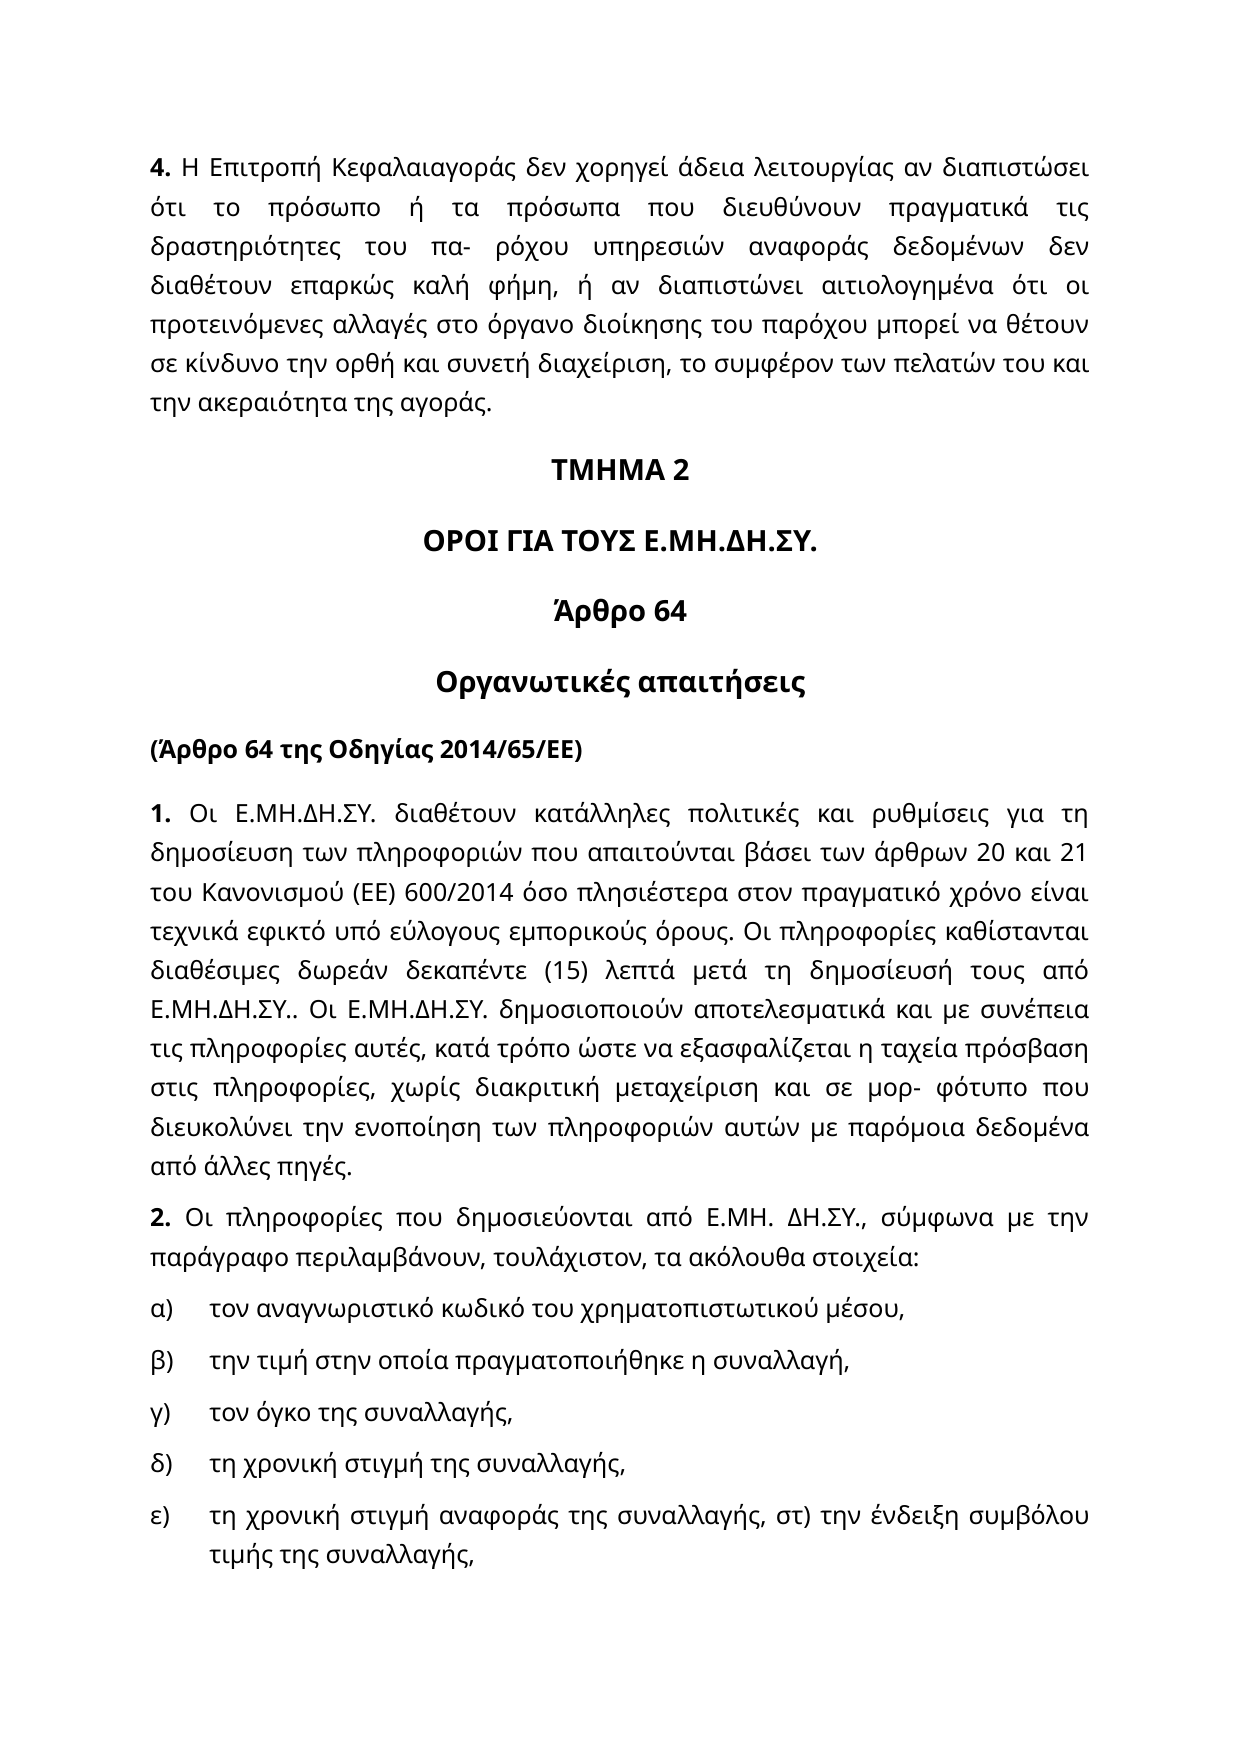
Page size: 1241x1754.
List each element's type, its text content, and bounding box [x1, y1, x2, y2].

list α) τον αναγνωριστικό κωδικό του χρηματοπιστωτικού μέσου, [150, 1291, 1090, 1325]
text 1. Οι Ε.ΜΗ.ΔΗ.ΣΥ. διαθέτουν κατάλληλες πολιτικές και ρυθμίσεις για τη δημοσίευση των πληροφοριών που απαιτούνται βάσει των άρθρων 20 και 21 του Κανονισμού (ΕΕ) 600/2014 όσο πλησιέστερα στον πραγματικό χρόνο είναι τεχνικά εφικτό υπό εύλογους εμπορικούς όρους. Οι πληροφορίες καθίστανται διαθέσιμες δωρεάν δεκαπέντε (15) λεπτά μετά τη δημοσίευσή τους από Ε.ΜΗ.ΔΗ.ΣΥ.. Οι Ε.ΜΗ.ΔΗ.ΣΥ. δημοσιοποιούν αποτελεσματικά και με συνέπεια τις πληροφορίες αυτές, κατά τρόπο ώστε να εξασφαλίζεται η ταχεία πρόσβαση στις πληροφορίες, χωρίς διακριτική μεταχείριση και σε μορ- φότυπο που διευκολύνει την ενοποίηση των πληροφοριών αυτών με παρόμοια δεδομένα από άλλες πηγές. [150, 796, 1090, 1182]
subtitle ΟΡΟΙ ΓΙΑ ΤΟΥΣ Ε.ΜΗ.ΔΗ.ΣΥ. [150, 520, 1090, 559]
subtitle ΤΜΗΜΑ 2 [150, 449, 1090, 489]
text 4. Η Επιτροπή Κεφαλαιαγοράς δεν χορηγεί άδεια λειτουργίας αν διαπιστώσει ότι το πρόσωπο ή τα πρόσωπα που διευθύνουν πραγματικά τις δραστηριότητες του πα- ρόχου υπηρεσιών αναφοράς δεδομένων δεν διαθέτουν επαρκώς καλή φήμη, ή αν διαπιστώνει αιτιολογημένα ότι οι προτεινόμενες αλλαγές στο όργανο διοίκησης του παρόχου μπορεί να θέτουν σε κίνδυνο την ορθή και συνετή διαχείριση, το συμφέρον των πελατών του και την ακεραιότητα της αγοράς. [150, 150, 1090, 419]
list β) την τιμή στην οποία πραγματοποιήθηκε η συναλλαγή, [150, 1342, 1090, 1377]
subtitle Άρθρο 64 [150, 590, 1090, 630]
list δ) τη χρονική στιγμή της συναλλαγής, [150, 1446, 1090, 1480]
list γ) τον όγκο της συναλλαγής, [150, 1394, 1090, 1428]
subtitle Οργανωτικές απαιτήσεις [150, 661, 1090, 701]
text (Άρθρο 64 της Οδηγίας 2014/65/ΕΕ) [150, 732, 1090, 766]
text 2. Οι πληροφορίες που δημοσιεύονται από Ε.ΜΗ. ΔΗ.ΣΥ., σύμφωνα με την παράγραφο περιλαμβάνουν, τουλάχιστον, τα ακόλουθα στοιχεία: [150, 1200, 1090, 1273]
list ε) τη χρονική στιγμή αναφοράς της συναλλαγής, στ) την ένδειξη συμβόλου τιμής της συναλλαγής, [150, 1497, 1090, 1571]
